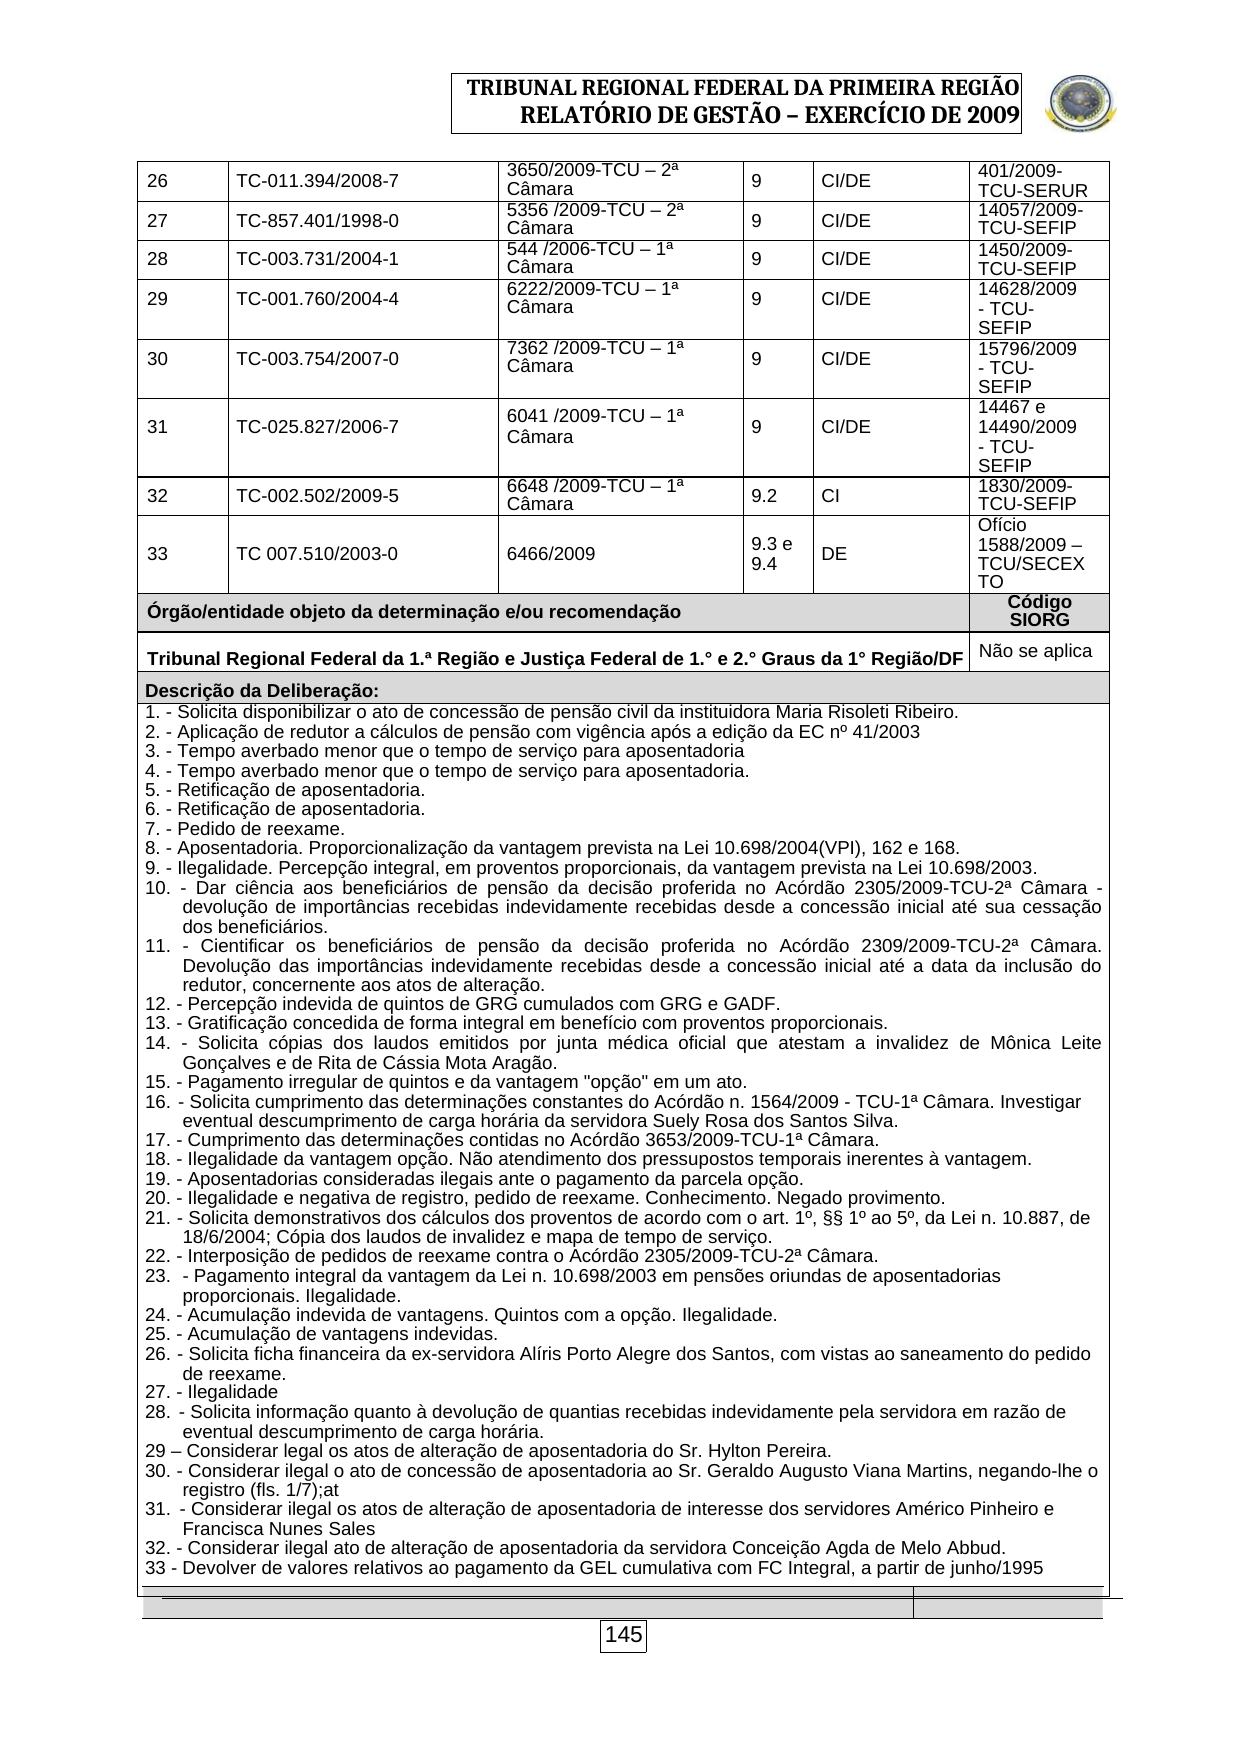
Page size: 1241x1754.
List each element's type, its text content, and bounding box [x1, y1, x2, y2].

table_cell 14467 e 14490/2009- TCU-SEFIP [970, 399, 1109, 476]
table_cell 9 [744, 202, 813, 239]
table_cell 33 [138, 516, 228, 593]
table_cell DE [814, 516, 969, 593]
table_header 401/2009- TCU-SERUR [970, 162, 1109, 201]
table_cell 28 [138, 241, 228, 279]
table_cell 27 [138, 202, 228, 239]
table_cell 6648 /2009-TCU – 1ª Câmara [499, 478, 743, 515]
table_header 26 [138, 162, 228, 201]
table_cell 1450/2009- TCU-SEFIP [970, 241, 1109, 279]
table_cell TC-001.760/2004-4 [229, 280, 498, 338]
table_cell 5356 /2009-TCU – 2ª Câmara [499, 202, 743, 239]
table_cell [137, 1597, 1109, 1626]
table_cell 7362 /2009-TCU – 1ª Câmara [499, 340, 743, 398]
table_cell 1830/2009- TCU-SEFIP [970, 478, 1109, 515]
table_header TC-011.394/2008-7 [229, 162, 498, 201]
table_cell 9 [744, 340, 813, 398]
table_cell TC 007.510/2003-0 [229, 516, 498, 593]
table_cell TC-003.731/2004-1 [229, 241, 498, 279]
table_cell CI/DE [814, 280, 969, 338]
table_cell 32 [138, 478, 228, 515]
table_header 9 [744, 162, 813, 201]
table_cell 9 [744, 241, 813, 279]
table_cell CI/DE [814, 241, 969, 279]
table_cell Tribunal Regional Federal da 1.ª Região e Justiça Federal de 1.° e 2.° Graus da 1° Região/DF [138, 633, 969, 671]
table_cell 9 [744, 280, 813, 338]
table_cell CI/DE [814, 399, 969, 476]
table_cell Descrição da Deliberação: [138, 672, 1109, 703]
table_cell - Solicita disponibilizar o ato de concessão de pensão civil da instituidora Maria Risoleti Ribeiro. - Aplicação de redutor a cálculos de pensão com vigência após a edição da EC nº 41/2003 - Tempo averbado menor que o tempo de serviço para aposentadoria - Tempo averbado menor que o tempo de serviço para aposentadoria. - Retificação de aposentadoria. - Retificação de aposentadoria. - Pedido de reexame. - Aposentadoria. Proporcionalização da vantagem prevista na Lei 10.698/2004(VPI), 162 e 168. - Ilegalidade. Percepção integral, em proventos proporcionais, da vantagem prevista na Lei 10.698/2003. - Dar ciência aos beneficiários de pensão da decisão proferida no Acórdão 2305/2009-TCU-2ª Câmara - devolução de importâncias recebidas indevidamente recebidas desde a concessão inicial até sua cessação dos beneficiários. - Cientificar os beneficiários de pensão da decisão proferida no Acórdão 2309/2009-TCU-2ª Câmara. Devolução das importâncias indevidamente recebidas desde a concessão inicial até a data da inclusão do redutor, concernente aos atos de alteração. - Percepção indevida de quintos de GRG cumulados com GRG e GADF. - Gratificação concedida de forma integral em benefício com proventos proporcionais. - Solicita cópias dos laudos emitidos por junta médica oficial que atestam a invalidez de Mônica Leite Gonçalves e de Rita de Cássia Mota Aragão. - Pagamento irregular de quintos e da vantagem "opção" em um ato. - Solicita cumprimento das determinações constantes do Acórdão n. 1564/2009 - TCU-1ª Câmara. Investigar eventual descumprimento de carga horária da servidora Suely Rosa dos Santos Silva. - Cumprimento das determinações contidas no Acórdão 3653/2009-TCU-1ª Câmara. - Ilegalidade da vantagem opção. Não atendimento dos pressupostos temporais inerentes à vantagem. - Aposentadorias consideradas ilegais ante o pagamento da parcela opção. - Ilegalidade e negativa de registro, pedido de reexame. Conhecimento. Negado provimento. - Solicita demonstrativos dos cálculos dos proventos de acordo com o art. 1º, §§ 1º ao 5º, da Lei n. 10.887, de 18/6/2004; Cópia dos laudos de invalidez e mapa de tempo de serviço. - Interposição de pedidos de reexame contra o Acórdão 2305/2009-TCU-2ª Câmara. - Pagamento integral da vantagem da Lei n. 10.698/2003 em pensões oriundas de aposentadorias proporcionais. Ilegalidade. - Acumulação indevida de vantagens. Quintos com a opção. Ilegalidade. - Acumulação de vantagens indevidas. - Solicita ficha financeira da ex-servidora Alíris Porto Alegre dos Santos, com vistas ao saneamento do pedido de reexame. - Ilegalidade - Solicita informação quanto à devolução de quantias recebidas indevidamente pela servidora em razão de eventual descumprimento de carga horária. 29 – Considerar legal os atos de alteração de aposentadoria do Sr. Hylton Pereira. - Considerar ilegal o ato de concessão de aposentadoria ao Sr. Geraldo Augusto Viana Martins, negando-lhe o registro (fls. 1/7);at - Considerar ilegal os atos de alteração de aposentadoria de interesse dos servidores Américo Pinheiro e Francisca Nunes Sales - Considerar ilegal ato de alteração de aposentadoria da servidora Conceição Agda de Melo Abbud. 33 - Devolver de valores relativos ao pagamento da GEL cumulativa com FC Integral, a partir de junho/1995 [138, 704, 1109, 1596]
table_cell CI/DE [814, 340, 969, 398]
table_cell 30 [138, 340, 228, 398]
table_cell CI [814, 478, 969, 515]
table_cell 9 [744, 399, 813, 476]
table_cell 6222/2009-TCU – 1ª Câmara [499, 280, 743, 338]
table_cell 29 [138, 280, 228, 338]
table_cell TC-003.754/2007-0 [229, 340, 498, 398]
table_cell 6041 /2009-TCU – 1ª Câmara [499, 399, 743, 476]
table_cell Órgão/entidade objeto da determinação e/ou recomendação [138, 594, 969, 631]
table_cell Código SIORG [970, 594, 1109, 631]
table_cell TC-857.401/1998-0 [229, 202, 498, 239]
table_cell 9.2 [744, 478, 813, 515]
table_cell 14057/2009- TCU-SEFIP [970, 202, 1109, 239]
table_cell 6466/2009 [499, 516, 743, 593]
picture [1045, 75, 1117, 133]
table_cell CI/DE [814, 202, 969, 239]
table_cell 544 /2006-TCU – 1ª Câmara [499, 241, 743, 279]
table_cell 14628/2009- TCU-SEFIP [970, 280, 1109, 338]
table_cell 9.3 e 9.4 [744, 516, 813, 593]
table_cell 31 [138, 399, 228, 476]
table_header 3650/2009-TCU – 2ª Câmara [499, 162, 743, 201]
table_header CI/DE [814, 162, 969, 201]
table_cell 15796/2009- TCU-SEFIP [970, 340, 1109, 398]
table_cell Não se aplica [970, 633, 1109, 671]
table_cell TC-025.827/2006-7 [229, 399, 498, 476]
table_cell Ofício 1588/2009 – TCU/SECEX TO [970, 516, 1109, 593]
table_cell TC-002.502/2009-5 [229, 478, 498, 515]
